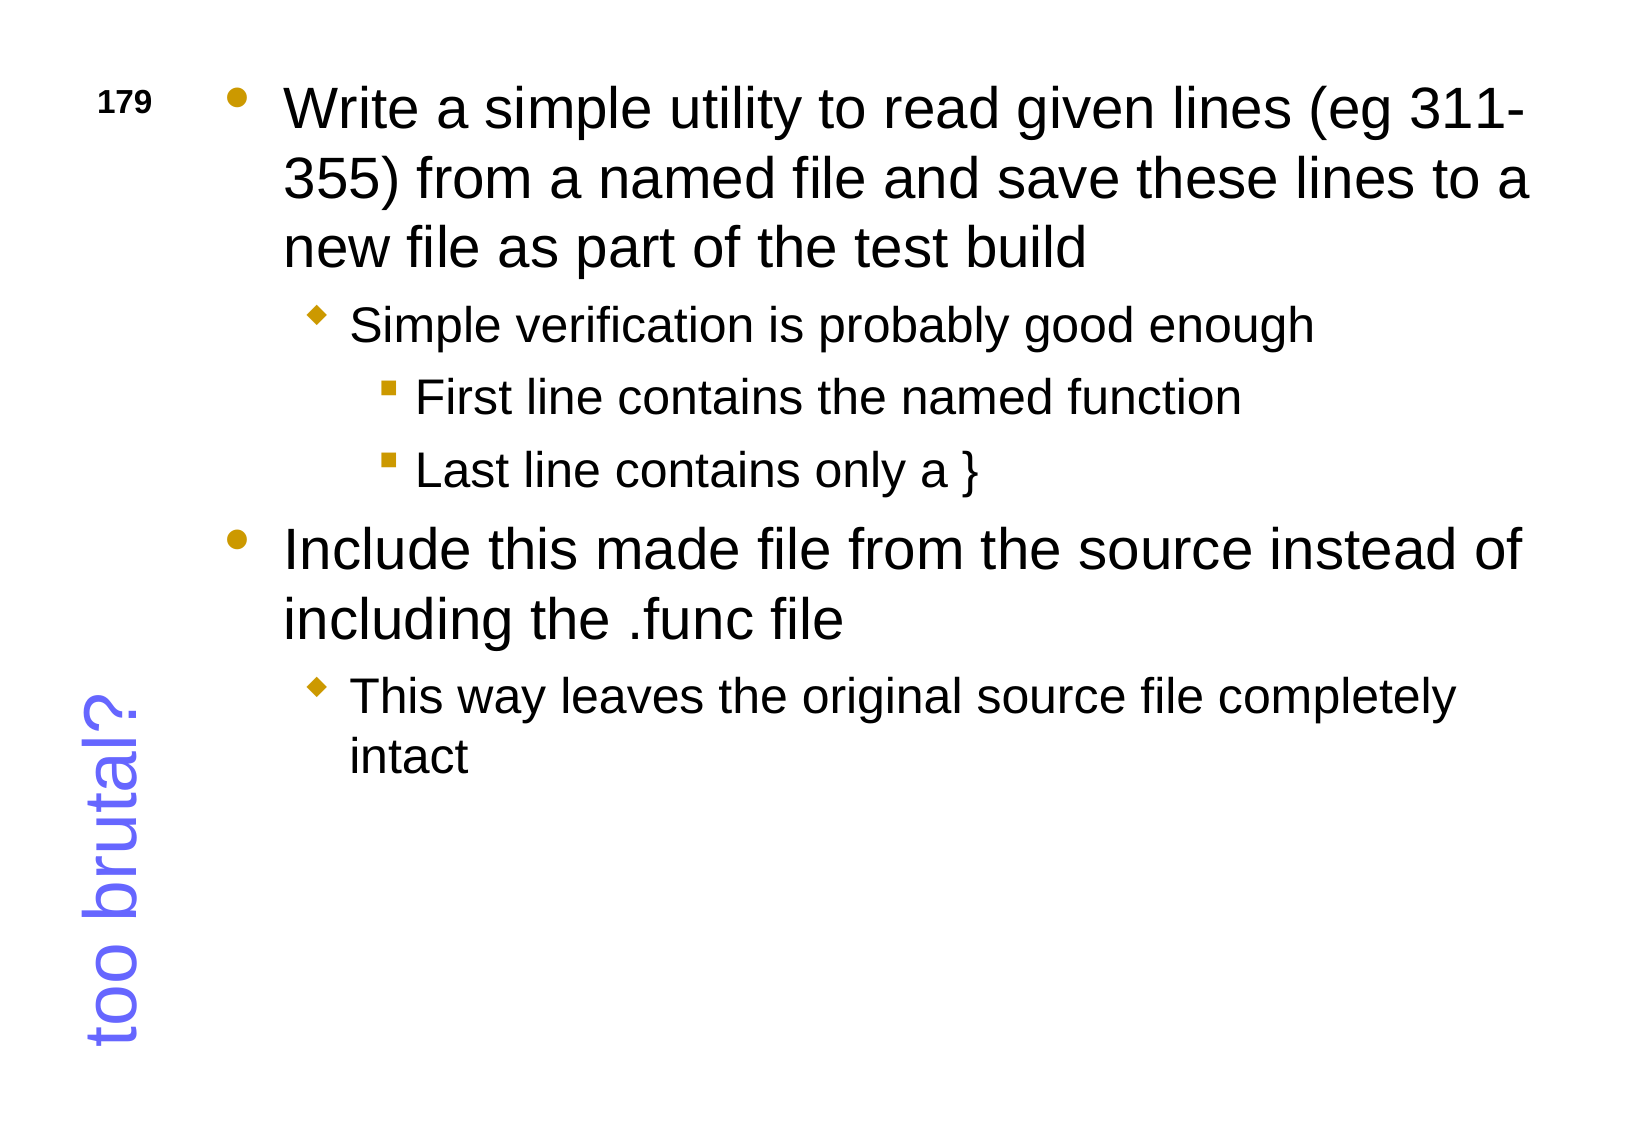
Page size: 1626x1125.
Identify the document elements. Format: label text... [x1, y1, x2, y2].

title too brutal? [37, 162, 176, 1063]
text_box Write a simple utility to read given lines (eg 311-355) from a named file and save these lines to a new file as part of the test build Simple verification is probably good enough First line contains the named function Last line contains only a } Include this made file from the source instead of including the .func file This way leaves the original source file completely intact [212, 62, 1550, 1063]
